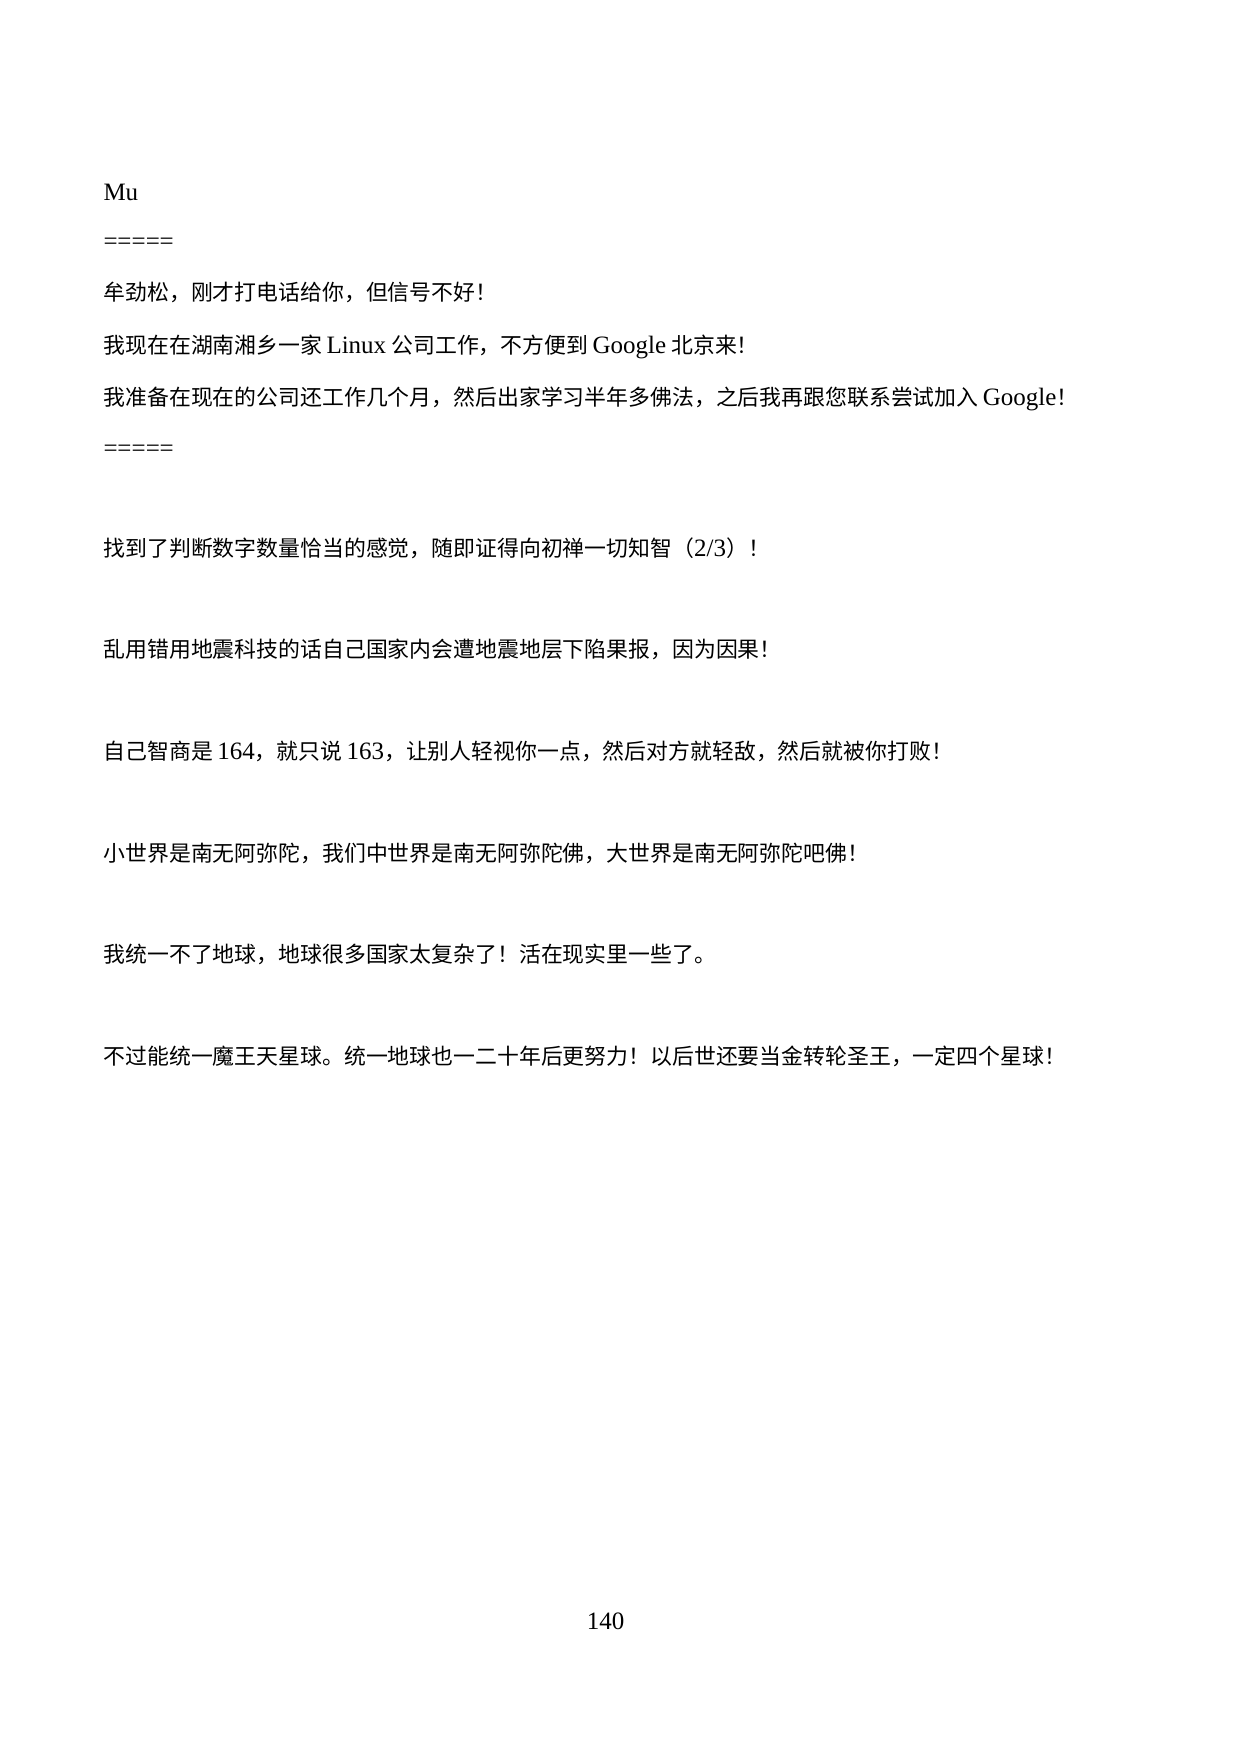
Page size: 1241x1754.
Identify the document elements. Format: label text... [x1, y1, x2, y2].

text 乱用错用地震科技的话自己国家内会遭地震地层下陷果报，因为因果！ [103, 632, 1107, 664]
text 牟劲松，刚才打电话给你，但信号不好！ [103, 275, 1107, 307]
text 我现在在湖南湘乡一家Linux公司工作，不方便到Google北京来！ [103, 328, 1107, 359]
text Mu [103, 177, 1107, 206]
text 小世界是南无阿弥陀，我们中世界是南无阿弥陀佛，大世界是南无阿弥陀吧佛！ [103, 836, 1107, 867]
text 我统一不了地球，地球很多国家太复杂了！活在现实里一些了。 [103, 937, 1107, 969]
text 不过能统一魔王天星球。统一地球也一二十年后更努力！以后世还要当金转轮圣王，一定四个星球！ [103, 1039, 1107, 1070]
text ===== [103, 226, 1107, 255]
text ===== [103, 433, 1107, 461]
text 我准备在现在的公司还工作几个月，然后出家学习半年多佛法，之后我再跟您联系尝试加入Google！ [103, 380, 1107, 412]
text 找到了判断数字数量恰当的感觉，随即证得向初禅一切知智（2/3）！ [103, 531, 1107, 562]
text 自己智商是164，就只说163，让别人轻视你一点，然后对方就轻敌，然后就被你打败！ [103, 734, 1107, 766]
